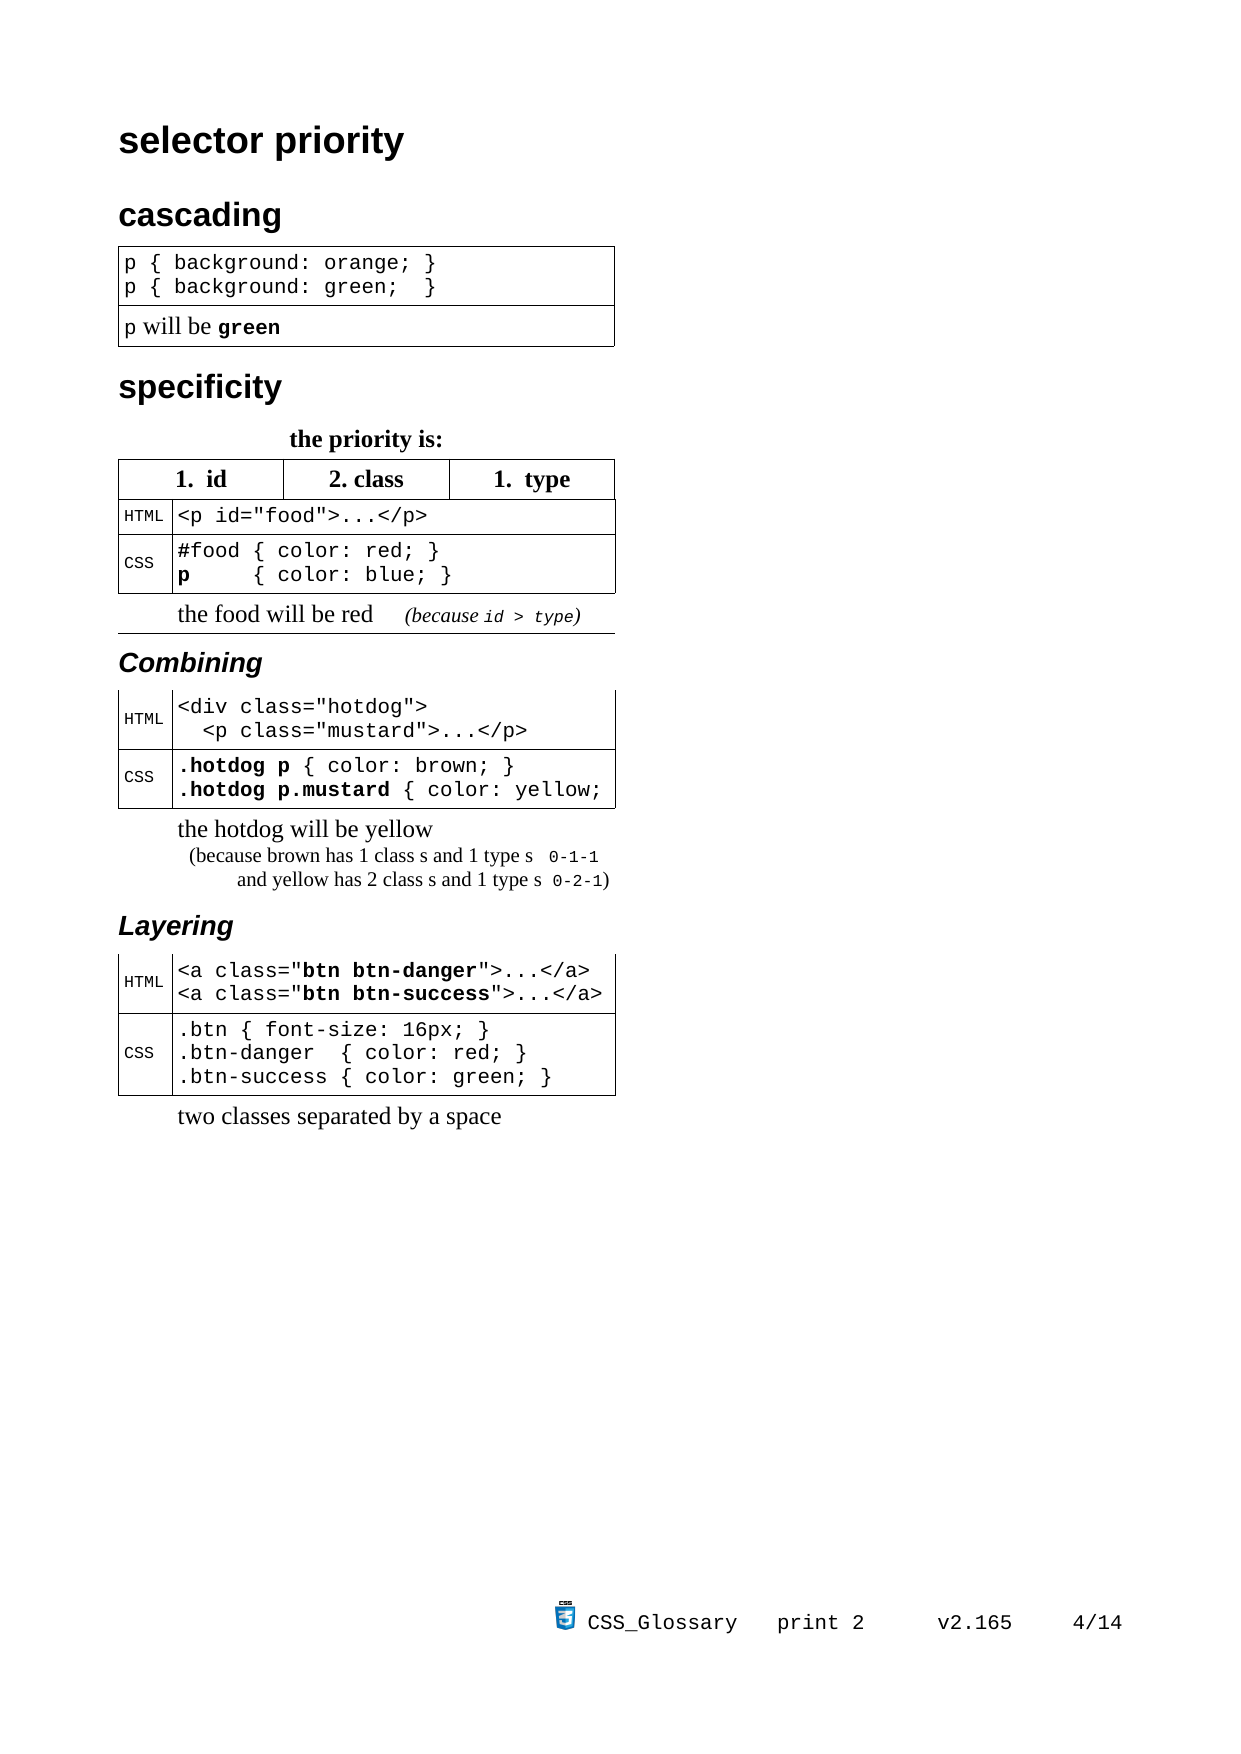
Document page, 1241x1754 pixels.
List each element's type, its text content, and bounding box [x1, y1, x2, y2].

table_cell 2. class [284, 460, 449, 499]
subtitle specificity [118, 367, 614, 406]
table_cell CSS [119, 1014, 172, 1095]
picture [555, 1601, 575, 1630]
table_cell two classes separated by a space [172, 1096, 615, 1136]
table_cell CSS [119, 750, 172, 808]
table_cell p will be green [119, 306, 614, 346]
table_cell the food will be red (because id > type) [172, 594, 615, 633]
table_cell 1. type [450, 460, 614, 499]
table_header p { background: orange; } p { background: green; } [119, 247, 614, 305]
table_header HTML [119, 690, 172, 749]
table_header HTML [119, 500, 172, 534]
table_cell .hotdog p { color: brown; } .hotdog p.mustard { color: yellow; [173, 750, 615, 808]
subtitle Layering [118, 910, 614, 942]
table_header the priority is: [118, 418, 614, 458]
table_cell #food { color: red; } p { color: blue; } [173, 535, 615, 593]
table_cell [118, 594, 172, 633]
table_cell the hotdog will be yellow (because brown has 1 class s and 1 type s 0-1-1 and yellow has 2 class s and 1 type s 0-2-1) [172, 809, 615, 897]
table_cell [118, 1096, 172, 1136]
table_header <div class="hotdog"> <p class="mustard">...</p> [173, 690, 615, 749]
table_cell [118, 809, 172, 897]
subtitle cascading [118, 195, 614, 234]
subtitle selector priority [118, 118, 614, 162]
table_cell .btn { font-size: 16px; } .btn-danger { color: red; } .btn-success { color: green; } [173, 1014, 615, 1095]
table_header <p id="food">...</p> [173, 500, 615, 534]
subtitle Combining [118, 646, 614, 678]
table_cell 1. id [119, 460, 283, 499]
table_header HTML [119, 954, 172, 1013]
table_cell CSS [119, 535, 172, 593]
table_header <a class="btn btn-danger">...</a> <a class="btn btn-success">...</a> [173, 954, 615, 1013]
